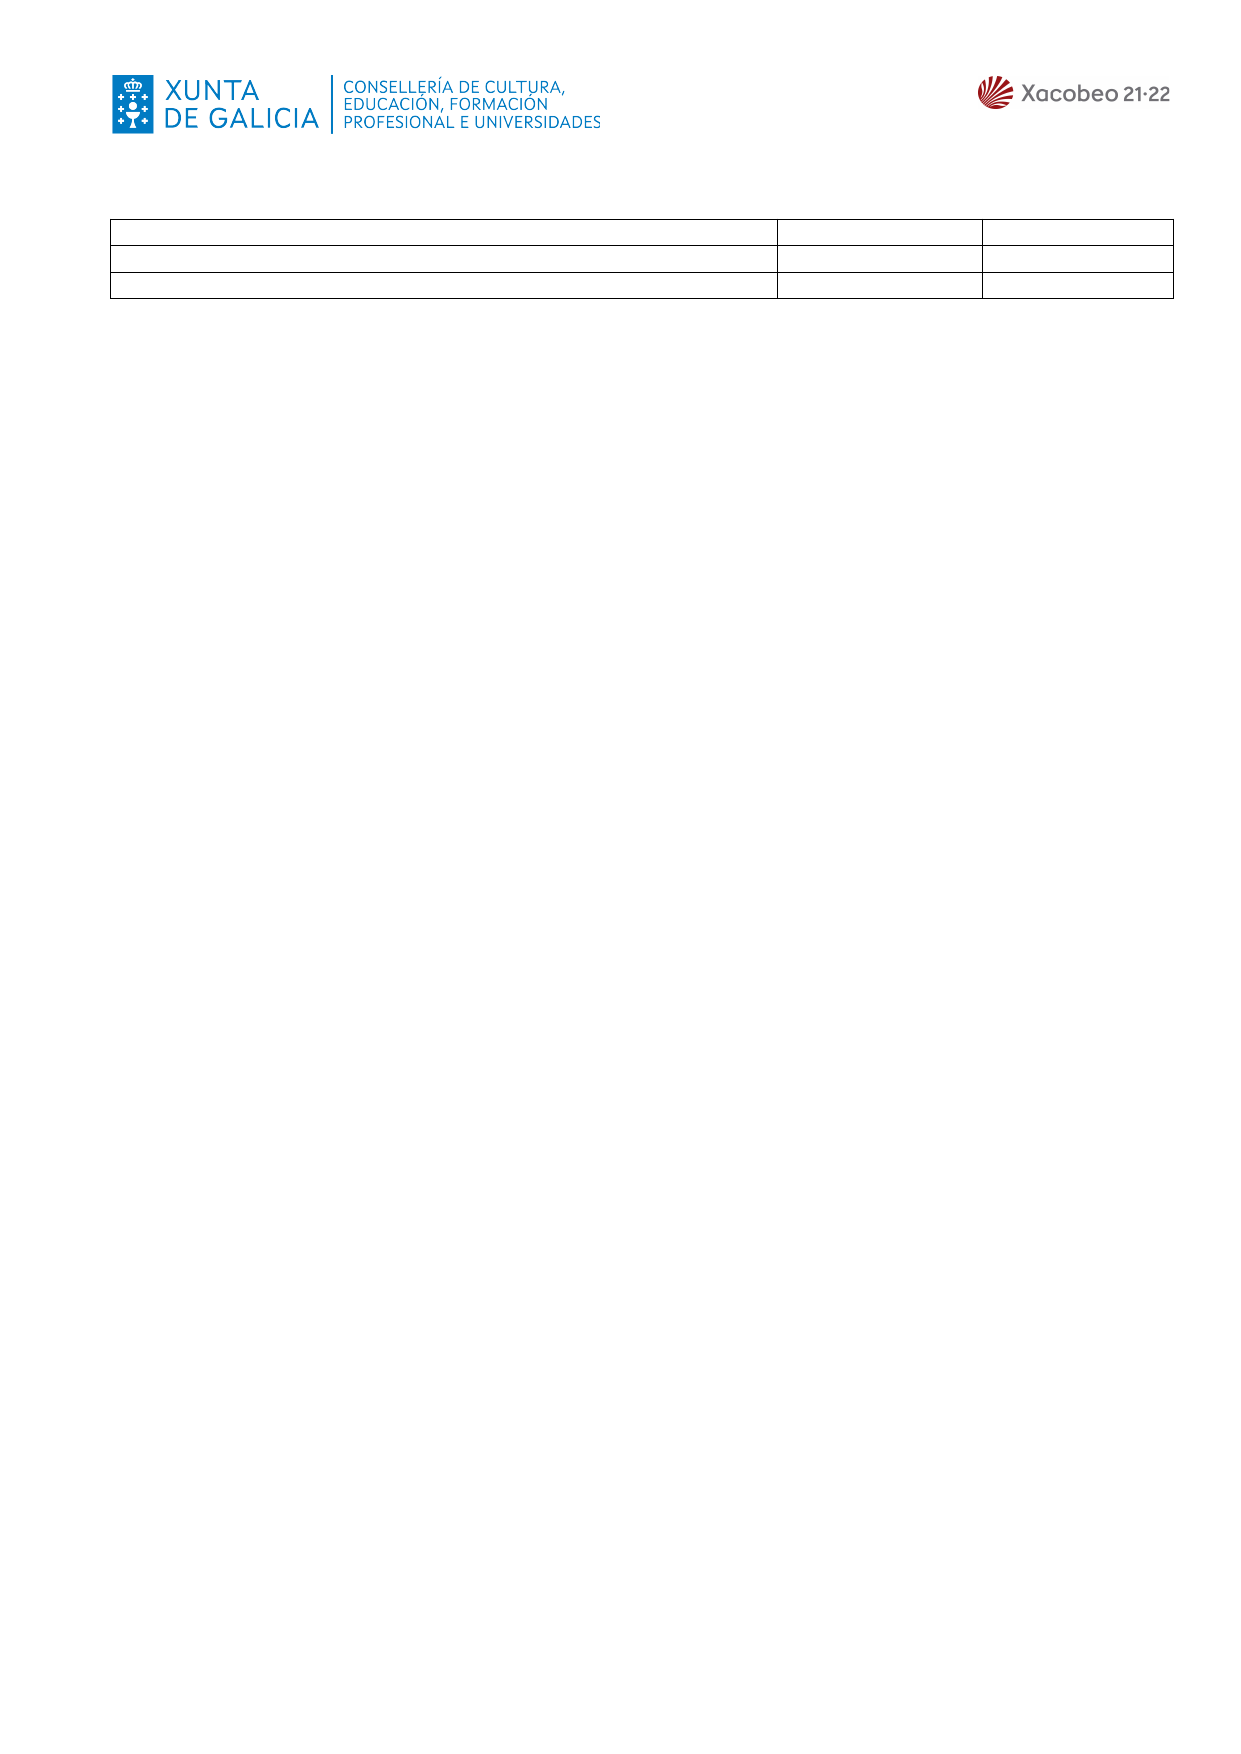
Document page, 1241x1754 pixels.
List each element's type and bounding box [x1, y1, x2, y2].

table_cell [778, 273, 982, 298]
table_cell [111, 246, 777, 272]
table_cell [111, 220, 777, 245]
table_cell [111, 273, 777, 298]
table_cell [983, 246, 1173, 272]
table_cell [778, 220, 982, 245]
table_cell [983, 273, 1173, 298]
table_cell [983, 220, 1173, 245]
table_cell [778, 246, 982, 272]
